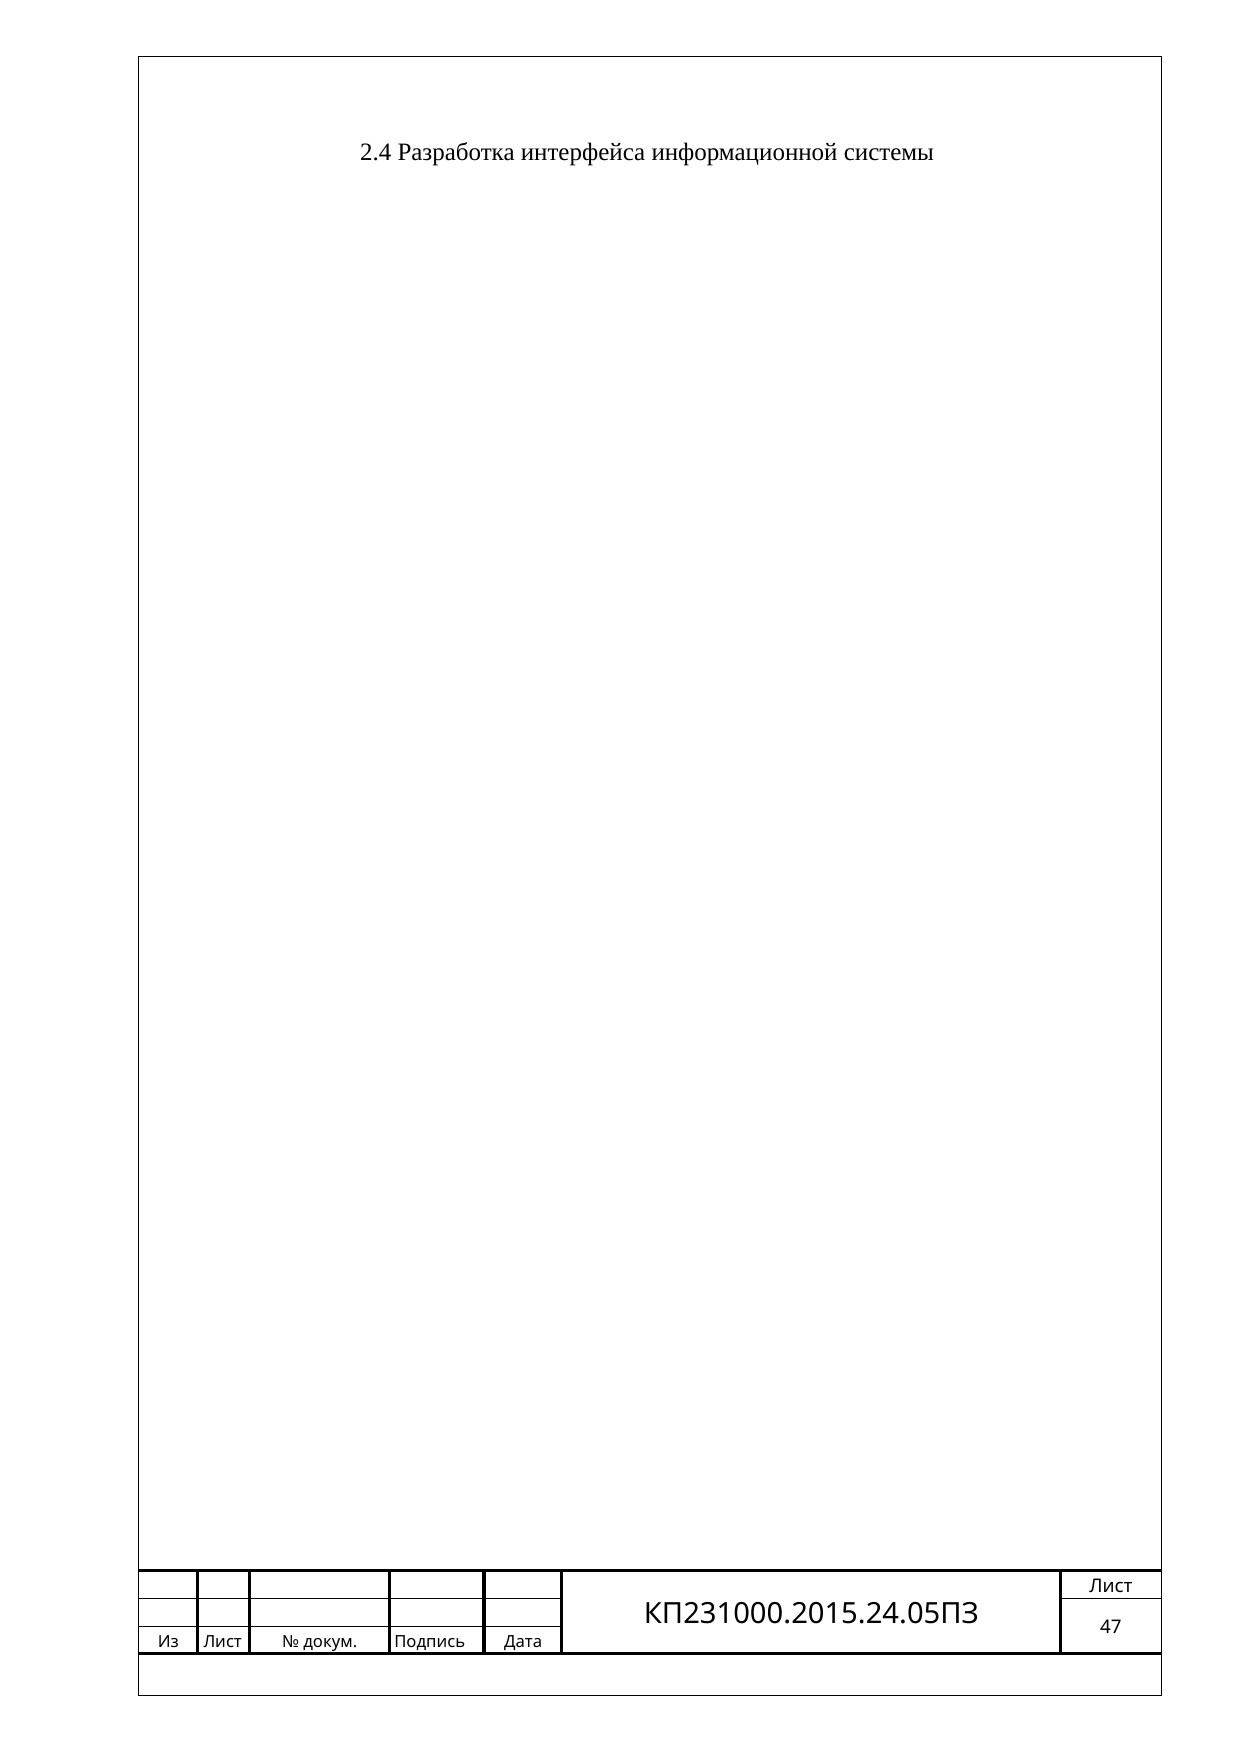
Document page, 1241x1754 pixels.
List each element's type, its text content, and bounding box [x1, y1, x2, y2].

subtitle 2.4 Разработка интерфейса информационной системы [168, 137, 1132, 165]
